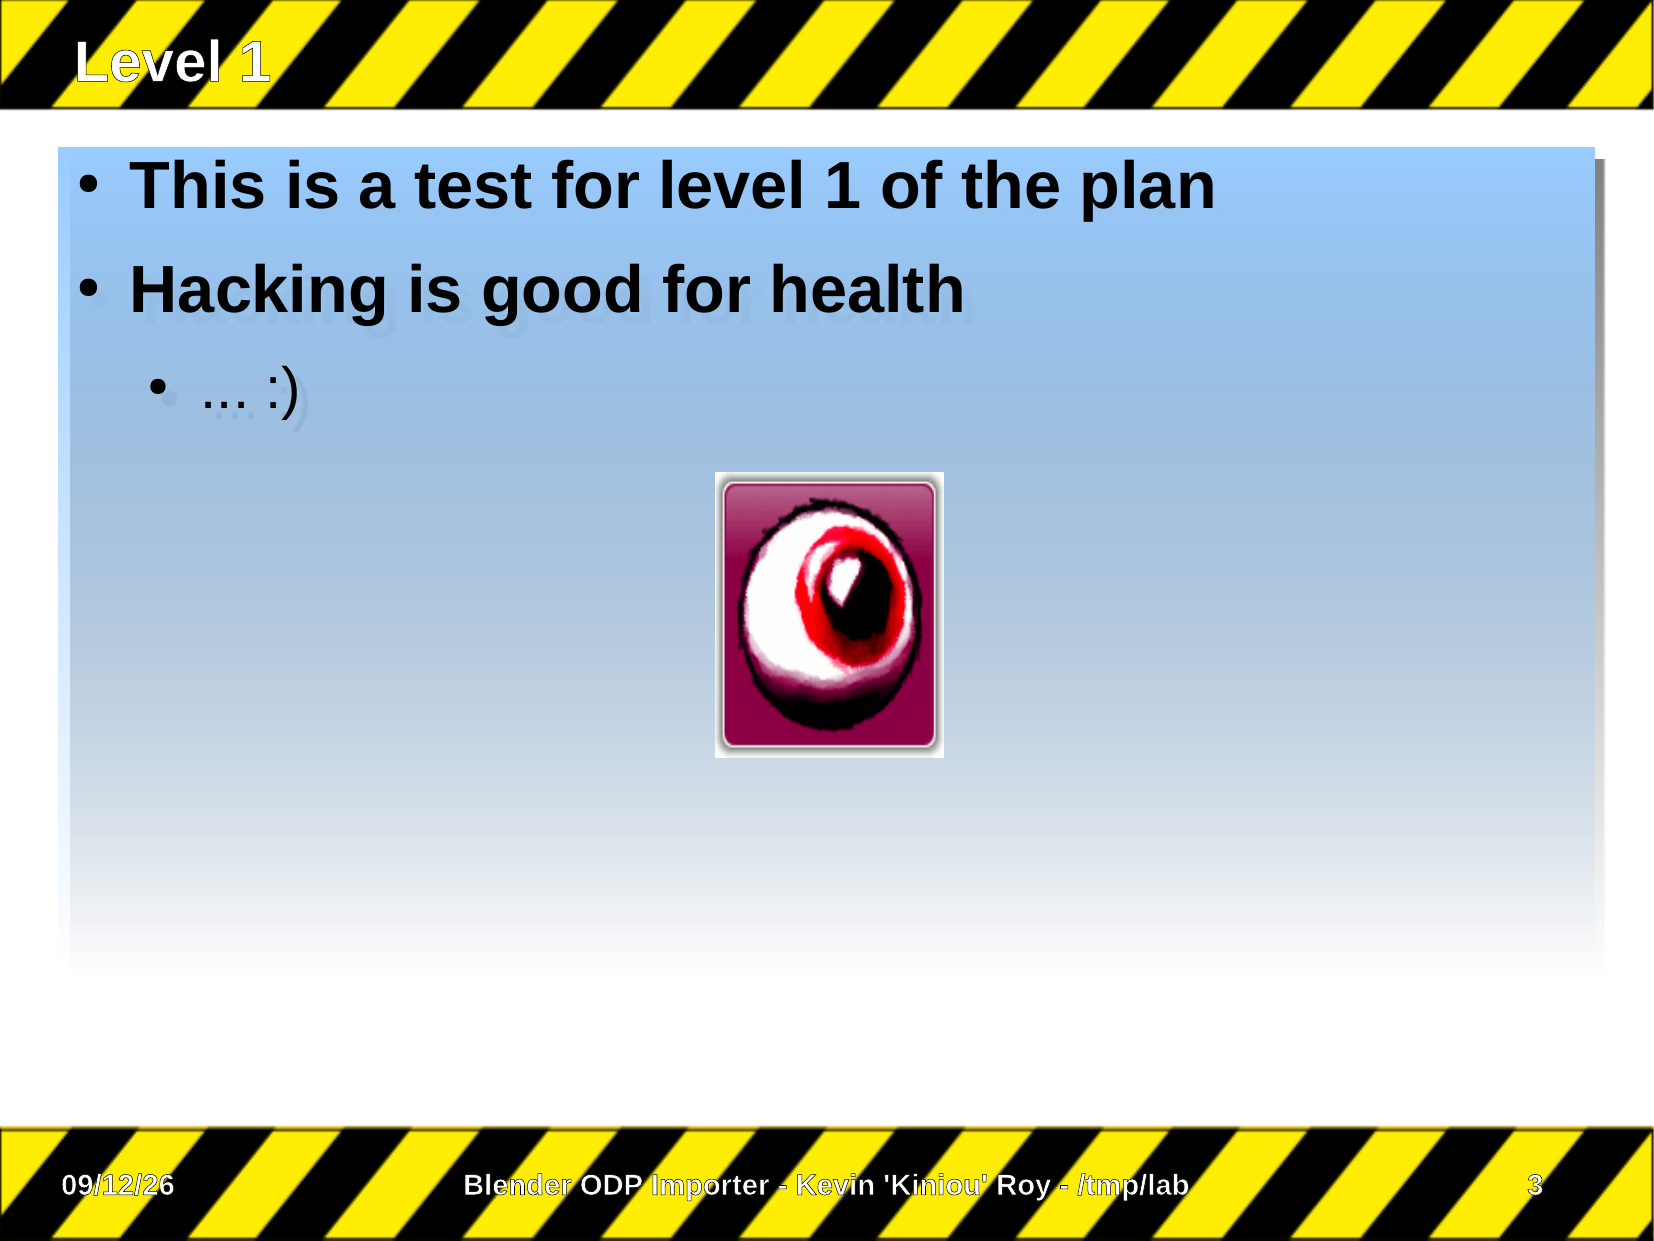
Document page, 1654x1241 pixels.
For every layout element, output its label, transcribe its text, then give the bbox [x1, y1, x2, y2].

list This is a test for level 1 of the plan Hacking is good for health ... :) [58, 147, 1595, 967]
picture [0, 0, 1654, 1241]
title Level 1 [73, 14, 1580, 109]
